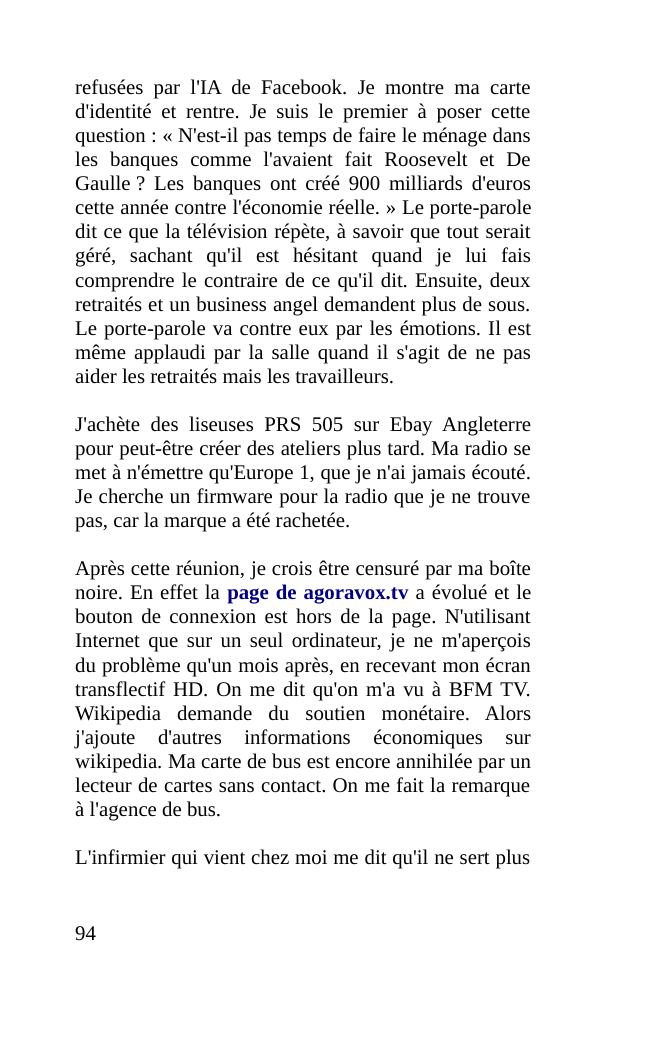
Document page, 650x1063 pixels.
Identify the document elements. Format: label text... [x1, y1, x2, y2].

text Après cette réunion, je crois être censuré par ma boîte noire. En effet la page de agoravox.tv a évolué et le bouton de connexion est hors de la page. N'utilisant Internet que sur un seul ordinateur, je ne m'aperçois du problème qu'un mois après, en recevant mon écran transflectif HD. On me dit qu'on m'a vu à BFM TV. Wikipedia demande du soutien monétaire. Alors j'ajoute d'autres informations économiques sur wikipedia. Ma carte de bus est encore annihilée par un lecteur de cartes sans contact. On me fait la remarque à l'agence de bus. [75, 556, 531, 821]
text J'achète des liseuses PRS 505 sur Ebay Angleterre pour peut-être créer des ateliers plus tard. Ma radio se met à n'émettre qu'Europe 1, que je n'ai jamais écouté. Je cherche un firmware pour la radio que je ne trouve pas, car la marque a été rachetée. [75, 412, 531, 532]
text L'infirmier qui vient chez moi me dit qu'il ne sert plus [75, 845, 531, 869]
text refusées par l'IA de Facebook. Je montre ma carte d'identité et rentre. Je suis le premier à poser cette question : « N'est-il pas temps de faire le ménage dans les banques comme l'avaient fait Roosevelt et De Gaulle ? Les banques ont créé 900 milliards d'euros cette année contre l'économie réelle. » Le porte-parole dit ce que la télévision répète, à savoir que tout serait géré, sachant qu'il est hésitant quand je lui fais comprendre le contraire de ce qu'il dit. Ensuite, deux retraités et un business angel demandent plus de sous. Le porte-parole va contre eux par les émotions. Il est même applaudi par la salle quand il s'agit de ne pas aider les retraités mais les travailleurs. [75, 75, 531, 388]
